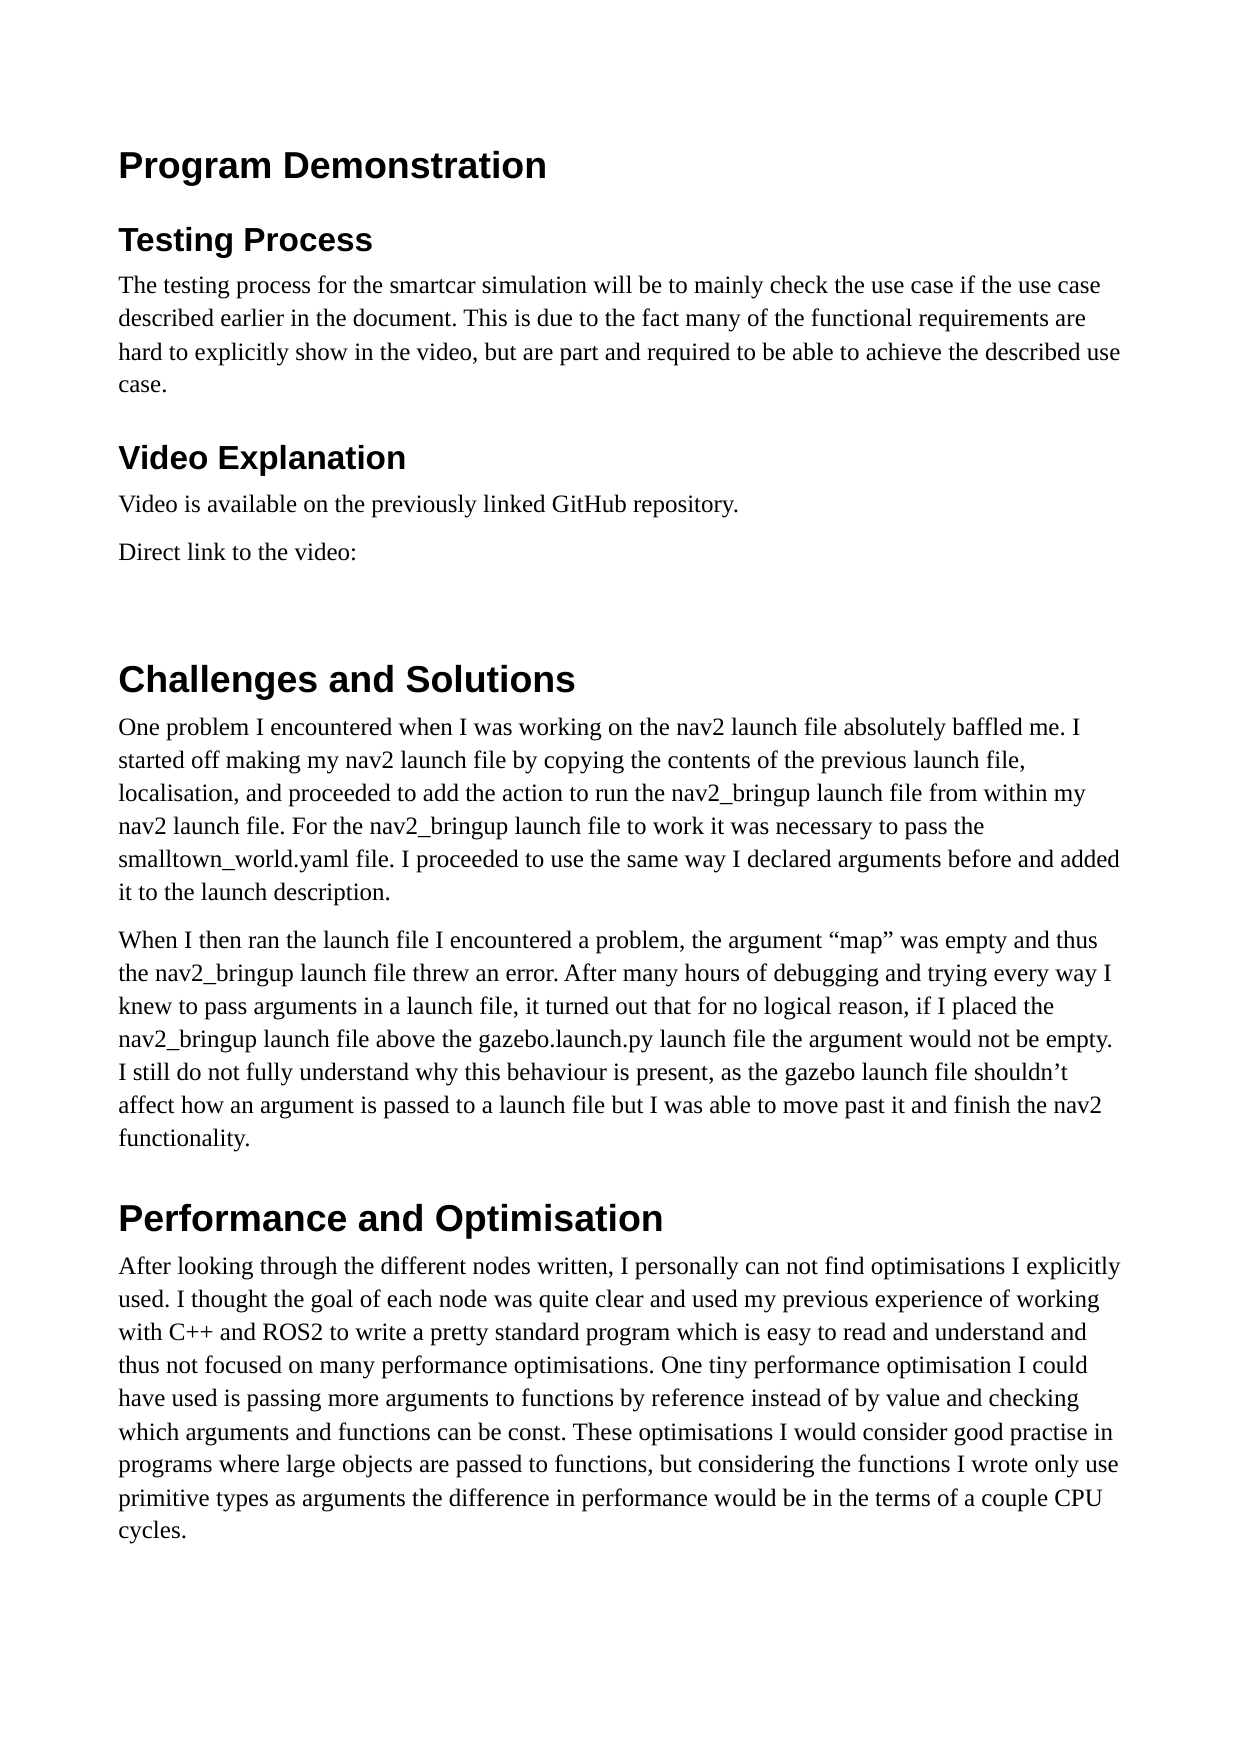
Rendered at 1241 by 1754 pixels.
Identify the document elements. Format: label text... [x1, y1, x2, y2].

subtitle Video Explanation [118, 438, 1122, 476]
text The testing process for the smartcar simulation will be to mainly check the use case if the use case described earlier in the document. This is due to the fact many of the functional requirements are hard to explicitly show in the video, but are part and required to be able to achieve the described use case. [118, 271, 1122, 398]
text Video is available on the previously linked GitHub repository. [118, 489, 1122, 518]
text One problem I encountered when I was working on the nav2 launch file absolutely baffled me. I started off making my nav2 launch file by copying the contents of the previous launch file, localisation, and proceeded to add the action to run the nav2_bringup launch file from within my nav2 launch file. For the nav2_bringup launch file to work it was necessary to pass the smalltown_world.yaml file. I proceeded to use the same way I declared arguments before and added it to the launch description. [118, 712, 1122, 906]
subtitle Challenges and Solutions [118, 657, 1122, 700]
subtitle Testing Process [118, 219, 1122, 258]
subtitle Program Demonstration [118, 143, 1122, 186]
text After looking through the different nodes written, I personally can not find optimisations I explicitly used. I thought the goal of each node was quite clear and used my previous experience of working with C++ and ROS2 to write a pretty standard program which is easy to read and understand and thus not focused on many performance optimisations. One tiny performance optimisation I could have used is passing more arguments to functions by reference instead of by value and checking which arguments and functions can be const. These optimisations I would consider good practise in programs where large objects are passed to functions, but considering the functions I wrote only use primitive types as arguments the difference in performance would be in the terms of a couple CPU cycles. [118, 1251, 1122, 1544]
subtitle Performance and Optimisation [118, 1196, 1122, 1239]
text Direct link to the video: [118, 537, 1122, 565]
text When I then ran the launch file I encountered a problem, the argument “map” was empty and thus the nav2_bringup launch file threw an error. After many hours of debugging and trying every way I knew to pass arguments in a launch file, it turned out that for no logical reason, if I placed the nav2_bringup launch file above the gazebo.launch.py launch file the argument would not be empty. I still do not fully understand why this behaviour is present, as the gazebo launch file shouldn’t affect how an argument is passed to a launch file but I was able to move past it and finish the nav2 functionality. [118, 925, 1122, 1152]
